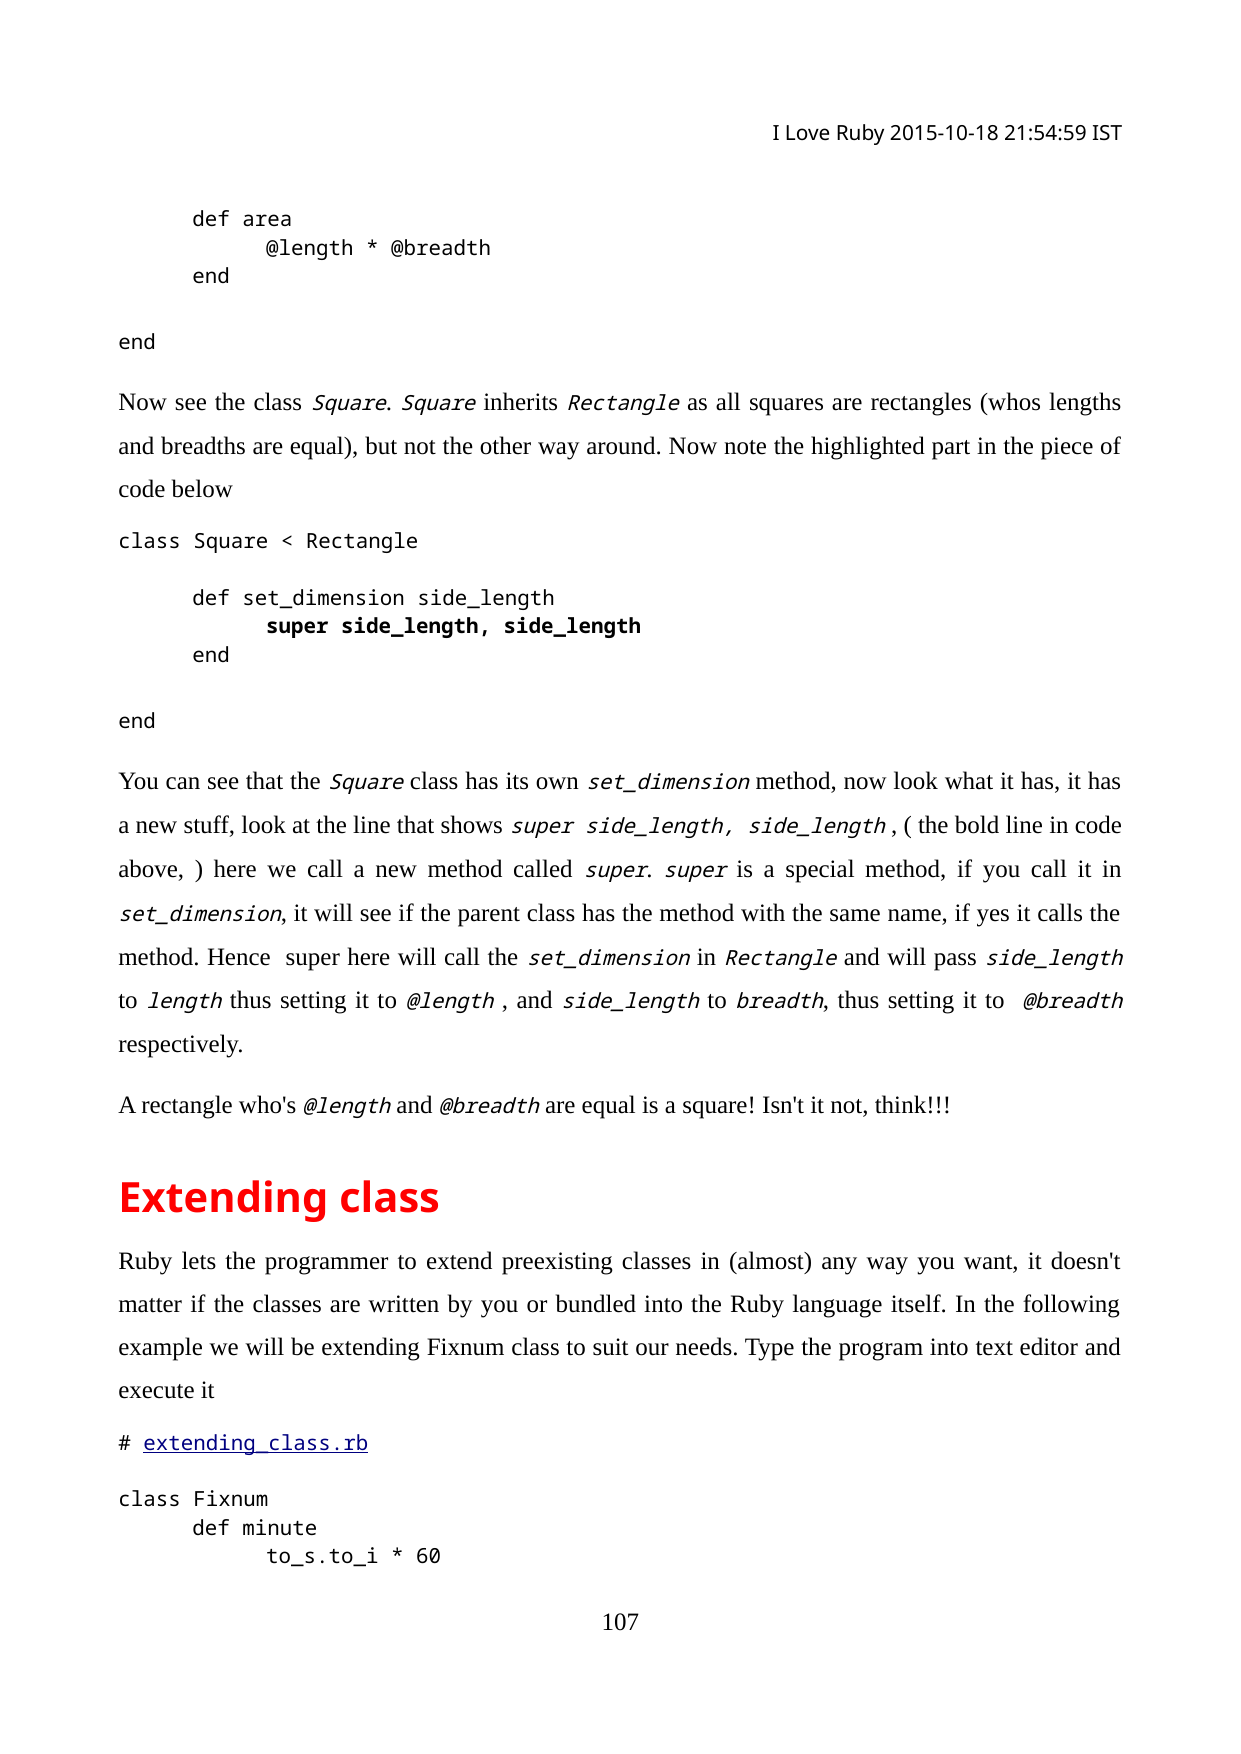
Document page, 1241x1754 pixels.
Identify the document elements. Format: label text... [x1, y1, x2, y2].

text def minute [118, 1513, 1122, 1541]
text Now see the class Square. Square inherits Rectangle as all squares are rectangles (whos lengths and breadths are equal), but not the other way around. Now note the highlighted part in the piece of code below [118, 387, 1122, 503]
subtitle Extending class [118, 1168, 1122, 1225]
text class Square < Rectangle [118, 526, 1122, 555]
text # extending_class.rb [118, 1428, 1122, 1456]
text end [118, 261, 1122, 290]
text def set_dimension side_length [118, 583, 1122, 612]
text @length * @breadth [118, 233, 1122, 261]
text def area [118, 204, 1122, 233]
text super side_length, side_length [118, 612, 1122, 640]
text class Fixnum [118, 1484, 1122, 1513]
text A rectangle who's @length and @breadth are equal is a square! Isn't it not, think!!! [118, 1090, 1122, 1119]
text end [118, 706, 1122, 734]
text Ruby lets the programmer to extend preexisting classes in (almost) any way you want, it doesn't matter if the classes are written by you or bundled into the Ruby language itself. In the following example we will be extending Fixnum class to suit our needs. Type the program into text editor and execute it [118, 1246, 1122, 1404]
text end [118, 327, 1122, 356]
text You can see that the Square class has its own set_dimension method, now look what it has, it has a new stuff, look at the line that shows super side_length, side_length , ( the bold line in code above, ) here we call a new method called super. super is a special method, if you call it in set_dimension, it will see if the parent class has the method with the same name, if yes it calls the method. Hence super here will call the set_dimension in Rectangle and will pass side_length to length thus setting it to @length , and side_length to breadth, thus setting it to @breadth respectively. [118, 766, 1122, 1058]
text to_s.to_i * 60 [118, 1541, 1122, 1570]
text end [118, 640, 1122, 668]
